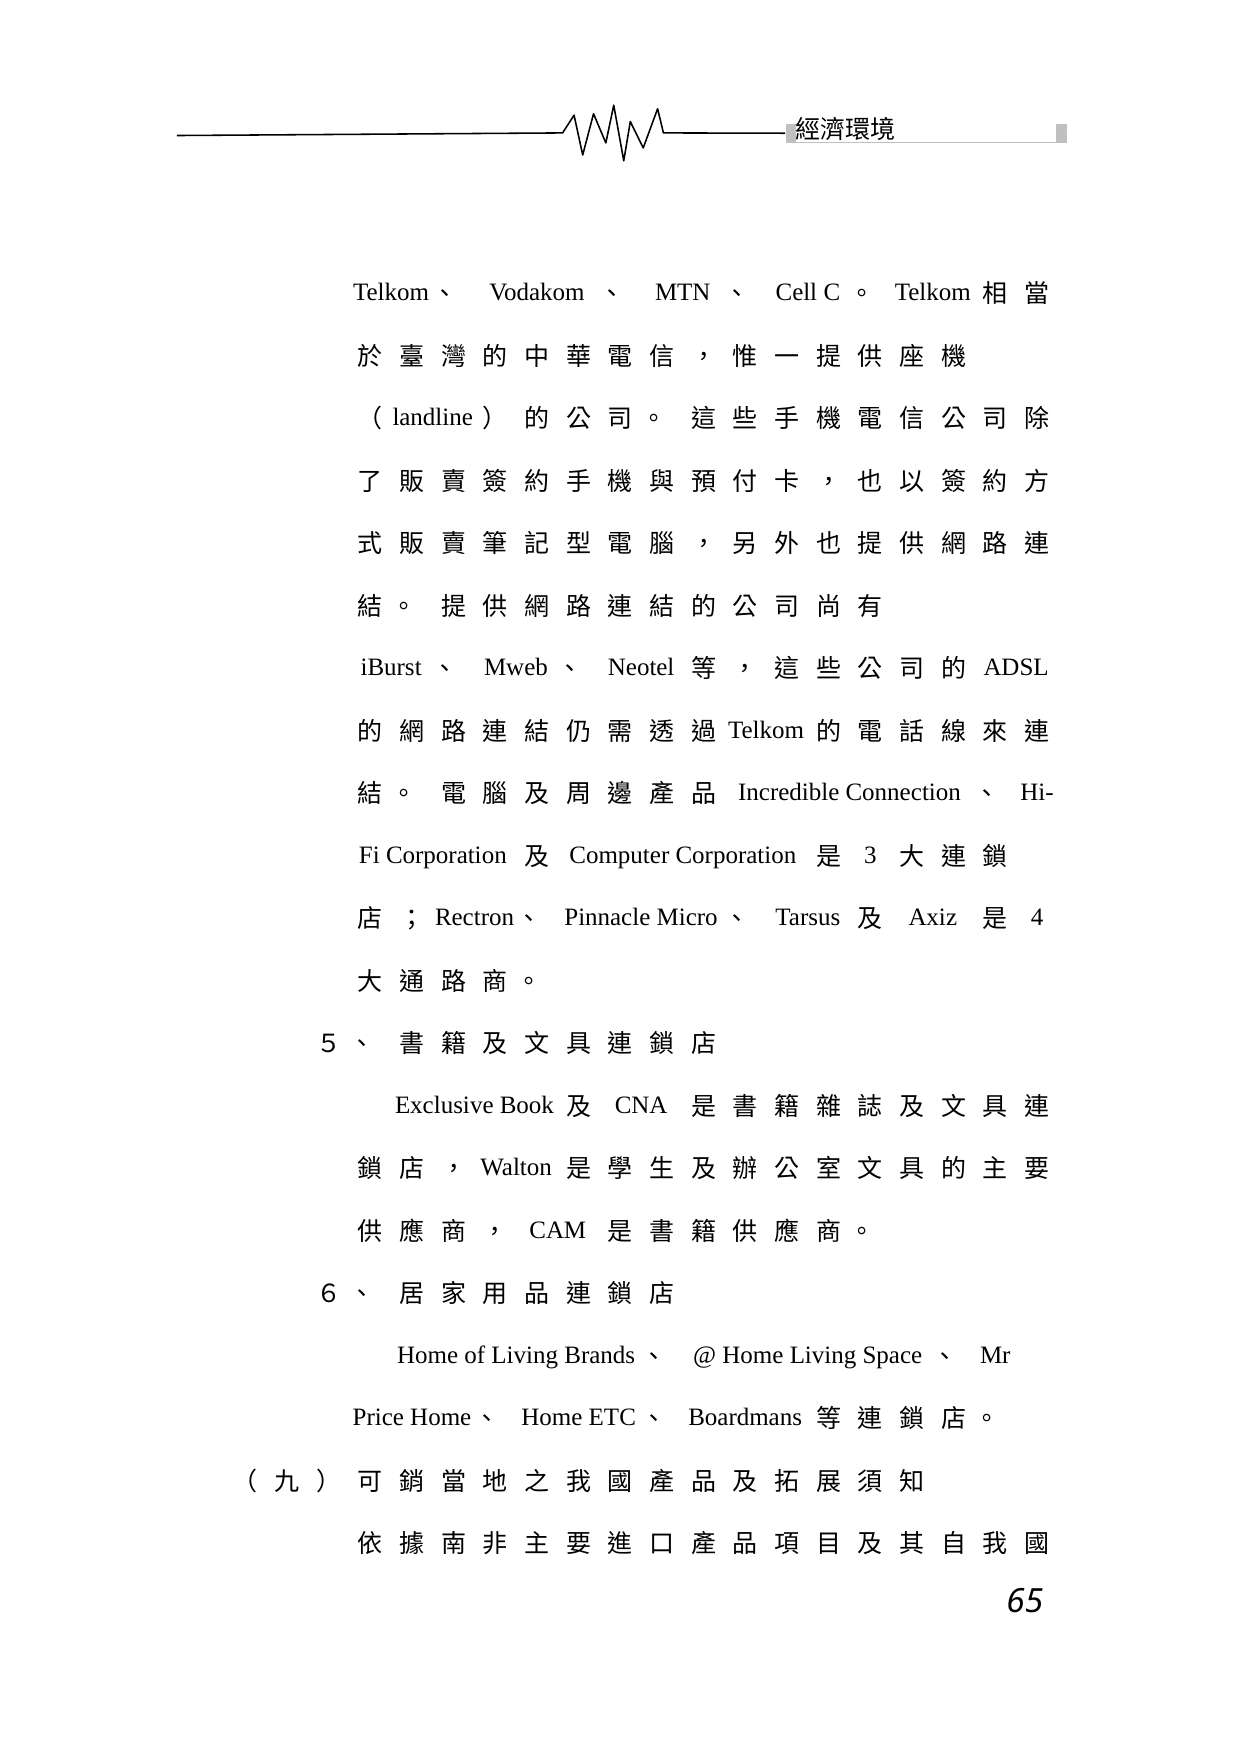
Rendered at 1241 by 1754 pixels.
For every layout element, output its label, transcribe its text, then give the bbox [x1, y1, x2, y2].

text （九）可銷當地之我國產品及拓展須知 [207, 1438, 1058, 1500]
text Telkom、Vodakom、MTN、Cell C。Telkom相當於臺灣的中華電信，惟一提供座機（landline）的公司。這些手機電信公司除了販賣簽約手機與預付卡，也以簽約方式販賣筆記型電腦，另外也提供網路連結。提供網路連結的公司尚有iBurst、Mweb、Neotel等，這些公司的ADSL的網路連結仍需透過Telkom的電話線來連結。電腦及周邊產品Incredible Connection、Hi-Fi Corporation及Computer Corporation是3大連鎖店；Rectron、Pinnacle Micro、Tarsus及Axiz是4大通路商。 [330, 250, 1058, 1000]
text 依據南非主要進口產品項目及其自我國 [281, 1500, 1058, 1563]
text ６、居家用品連鎖店 [281, 1250, 1058, 1313]
text Exclusive Book及CNA是書籍雜誌及文具連鎖店，Walton是學生及辦公室文具的主要供應商，CAM是書籍供應商。 [330, 1063, 1058, 1250]
text Home of Living Brands、@ Home Living Space、Mr Price Home、Home ETC、Boardmans等連鎖店。 [330, 1313, 1058, 1438]
text ５、書籍及文具連鎖店 [281, 1000, 1058, 1063]
